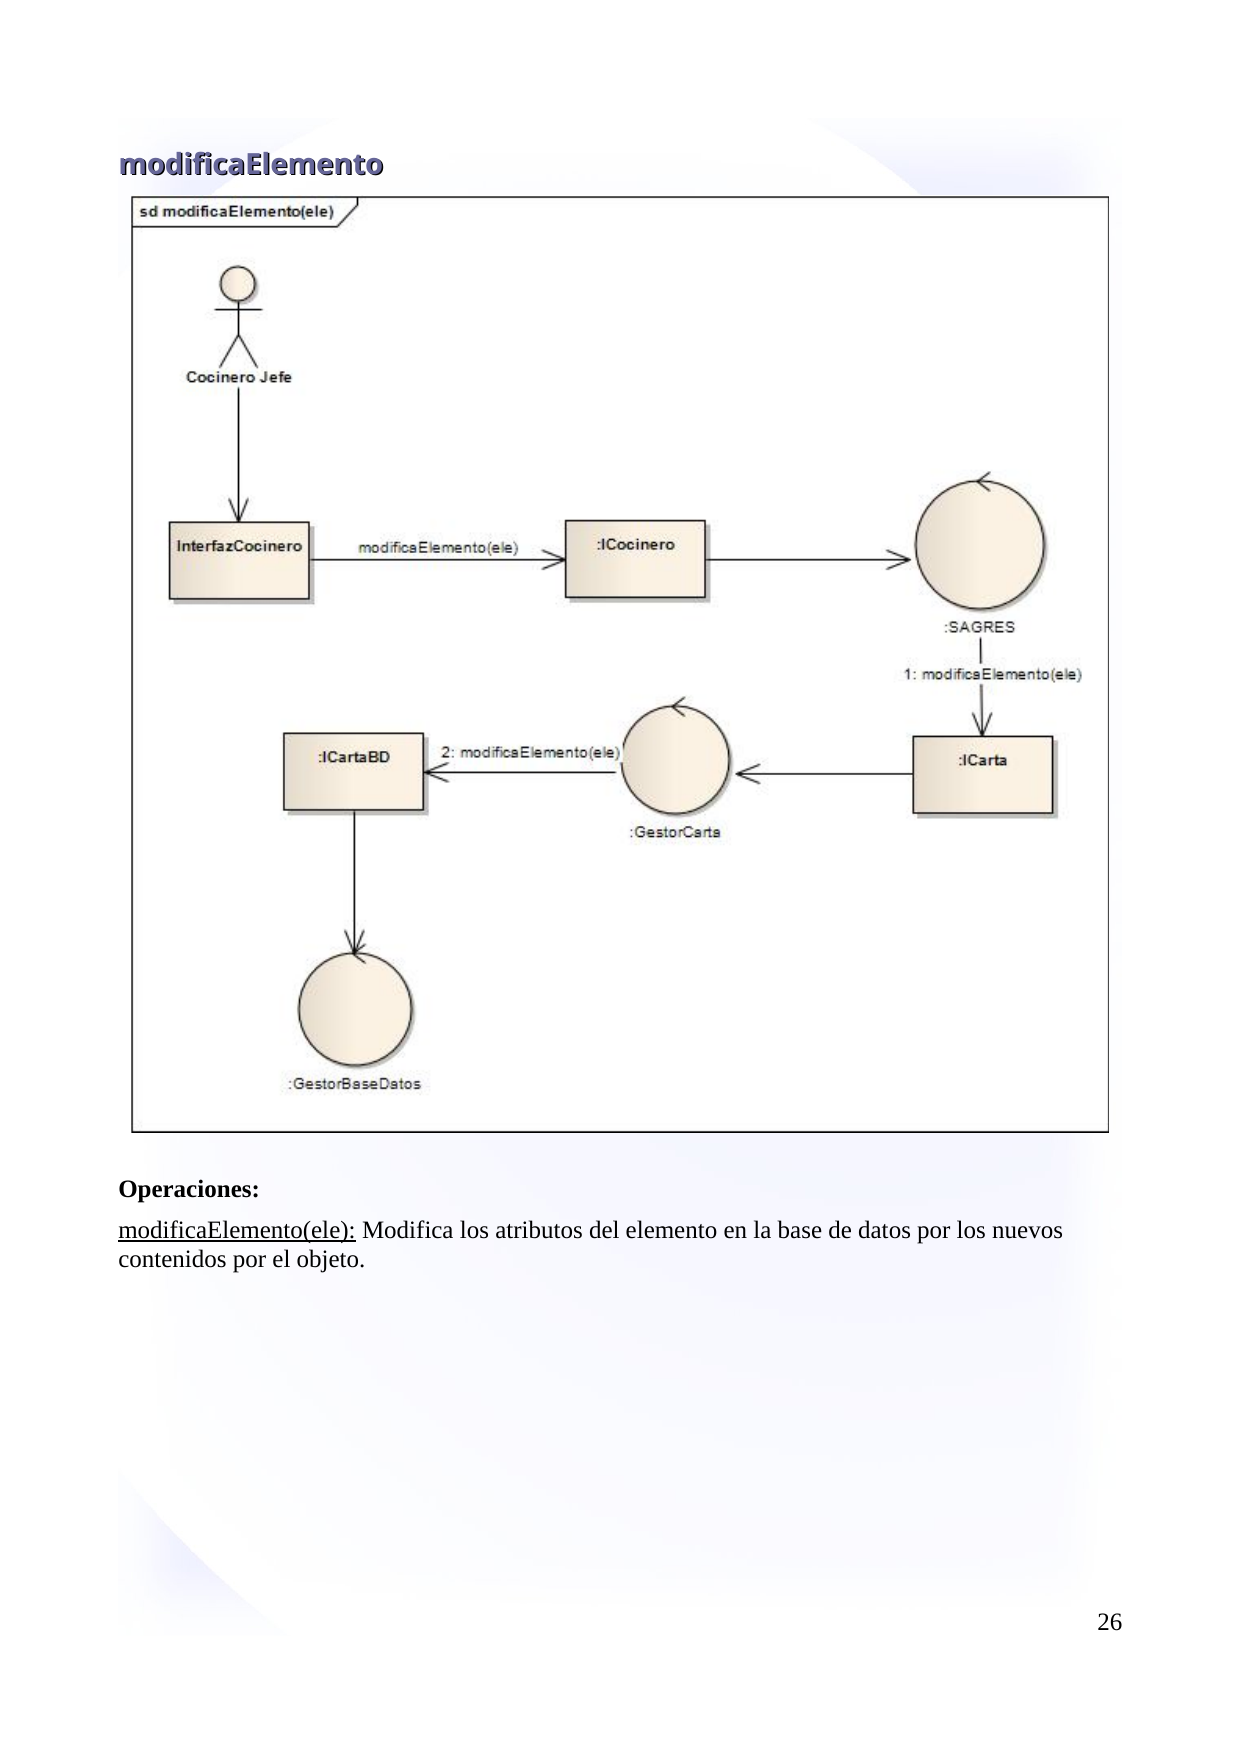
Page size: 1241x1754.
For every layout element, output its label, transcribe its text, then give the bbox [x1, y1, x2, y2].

picture [118, 118, 1122, 143]
text Operaciones: [118, 1174, 1122, 1203]
picture [118, 183, 1122, 1174]
picture [118, 1273, 1122, 1636]
text modificaElemento(ele): Modifica los atributos del elemento en la base de datos por los nuevos contenidos por el objeto. [118, 1215, 1122, 1273]
subtitle modificaElemento [118, 143, 1122, 183]
picture [118, 1203, 1122, 1215]
